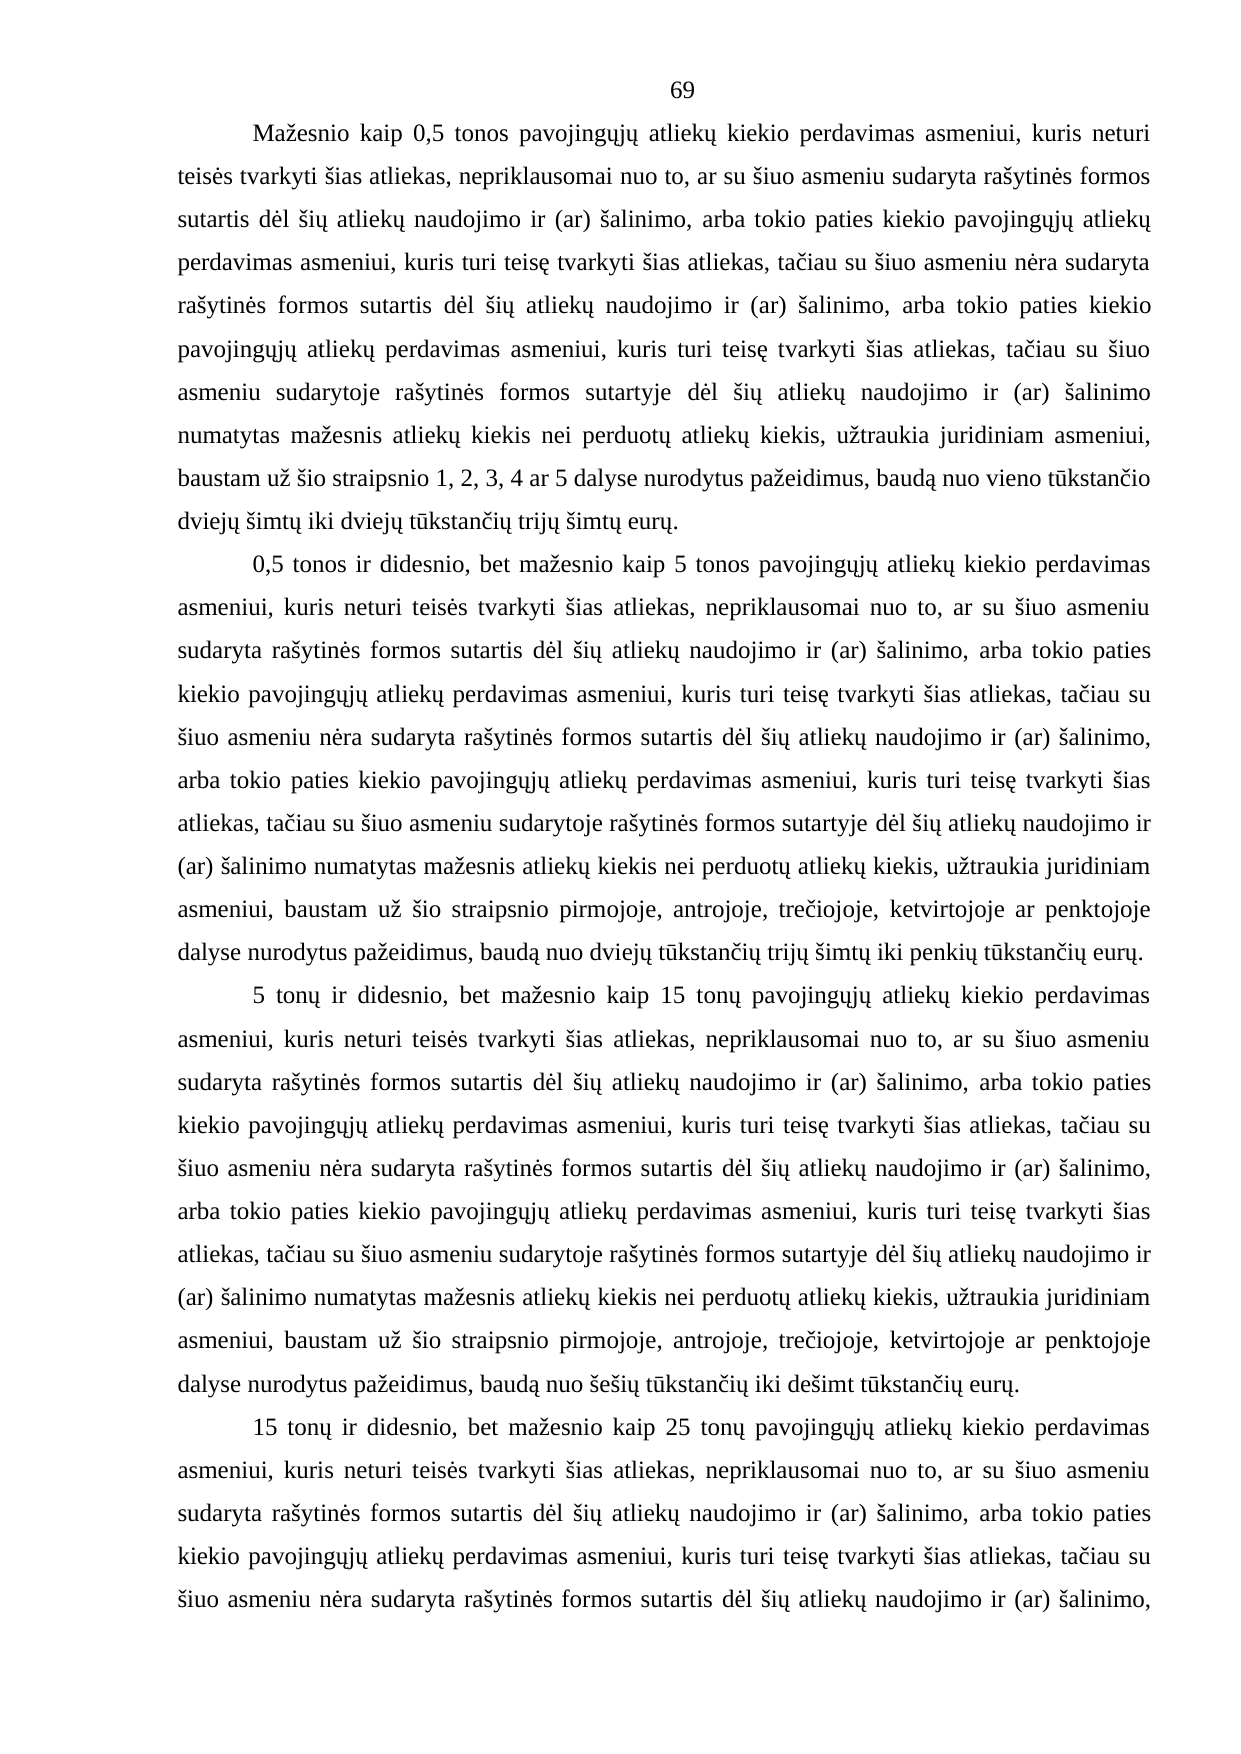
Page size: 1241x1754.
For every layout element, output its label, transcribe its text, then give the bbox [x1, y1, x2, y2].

text Mažesnio kaip 0,5 tonos pavojingųjų atliekų kiekio perdavimas asmeniui, kuris neturi teisės tvarkyti šias atliekas, nepriklausomai nuo to, ar su šiuo asmeniu sudaryta rašytinės formos sutartis dėl šių atliekų naudojimo ir (ar) šalinimo, arba tokio paties kiekio pavojingųjų atliekų perdavimas asmeniui, kuris turi teisę tvarkyti šias atliekas, tačiau su šiuo asmeniu nėra sudaryta rašytinės formos sutartis dėl šių atliekų naudojimo ir (ar) šalinimo, arba tokio paties kiekio pavojingųjų atliekų perdavimas asmeniui, kuris turi teisę tvarkyti šias atliekas, tačiau su šiuo asmeniu sudarytoje rašytinės formos sutartyje dėl šių atliekų naudojimo ir (ar) šalinimo numatytas mažesnis atliekų kiekis nei perduotų atliekų kiekis, užtraukia juridiniam asmeniui, baustam už šio straipsnio 1, 2, 3, 4 ar 5 dalyse nurodytus pažeidimus, baudą nuo vieno tūkstančio dviejų šimtų iki dviejų tūkstančių trijų šimtų eurų. [177, 118, 1151, 535]
text 15 tonų ir didesnio, bet mažesnio kaip 25 tonų pavojingųjų atliekų kiekio perdavimas asmeniui, kuris neturi teisės tvarkyti šias atliekas, nepriklausomai nuo to, ar su šiuo asmeniu sudaryta rašytinės formos sutartis dėl šių atliekų naudojimo ir (ar) šalinimo, arba tokio paties kiekio pavojingųjų atliekų perdavimas asmeniui, kuris turi teisę tvarkyti šias atliekas, tačiau su šiuo asmeniu nėra sudaryta rašytinės formos sutartis dėl šių atliekų naudojimo ir (ar) šalinimo, [177, 1412, 1151, 1613]
text 0,5 tonos ir didesnio, bet mažesnio kaip 5 tonos pavojingųjų atliekų kiekio perdavimas asmeniui, kuris neturi teisės tvarkyti šias atliekas, nepriklausomai nuo to, ar su šiuo asmeniu sudaryta rašytinės formos sutartis dėl šių atliekų naudojimo ir (ar) šalinimo, arba tokio paties kiekio pavojingųjų atliekų perdavimas asmeniui, kuris turi teisę tvarkyti šias atliekas, tačiau su šiuo asmeniu nėra sudaryta rašytinės formos sutartis dėl šių atliekų naudojimo ir (ar) šalinimo, arba tokio paties kiekio pavojingųjų atliekų perdavimas asmeniui, kuris turi teisę tvarkyti šias atliekas, tačiau su šiuo asmeniu sudarytoje rašytinės formos sutartyje dėl šių atliekų naudojimo ir (ar) šalinimo numatytas mažesnis atliekų kiekis nei perduotų atliekų kiekis, užtraukia juridiniam asmeniui, baustam už šio straipsnio pirmojoje, antrojoje, trečiojoje, ketvirtojoje ar penktojoje dalyse nurodytus pažeidimus, baudą nuo dviejų tūkstančių trijų šimtų iki penkių tūkstančių eurų. [177, 549, 1151, 966]
text 5 tonų ir didesnio, bet mažesnio kaip 15 tonų pavojingųjų atliekų kiekio perdavimas asmeniui, kuris neturi teisės tvarkyti šias atliekas, nepriklausomai nuo to, ar su šiuo asmeniu sudaryta rašytinės formos sutartis dėl šių atliekų naudojimo ir (ar) šalinimo, arba tokio paties kiekio pavojingųjų atliekų perdavimas asmeniui, kuris turi teisę tvarkyti šias atliekas, tačiau su šiuo asmeniu nėra sudaryta rašytinės formos sutartis dėl šių atliekų naudojimo ir (ar) šalinimo, arba tokio paties kiekio pavojingųjų atliekų perdavimas asmeniui, kuris turi teisę tvarkyti šias atliekas, tačiau su šiuo asmeniu sudarytoje rašytinės formos sutartyje dėl šių atliekų naudojimo ir (ar) šalinimo numatytas mažesnis atliekų kiekis nei perduotų atliekų kiekis, užtraukia juridiniam asmeniui, baustam už šio straipsnio pirmojoje, antrojoje, trečiojoje, ketvirtojoje ar penktojoje dalyse nurodytus pažeidimus, baudą nuo šešių tūkstančių iki dešimt tūkstančių eurų. [177, 981, 1151, 1397]
